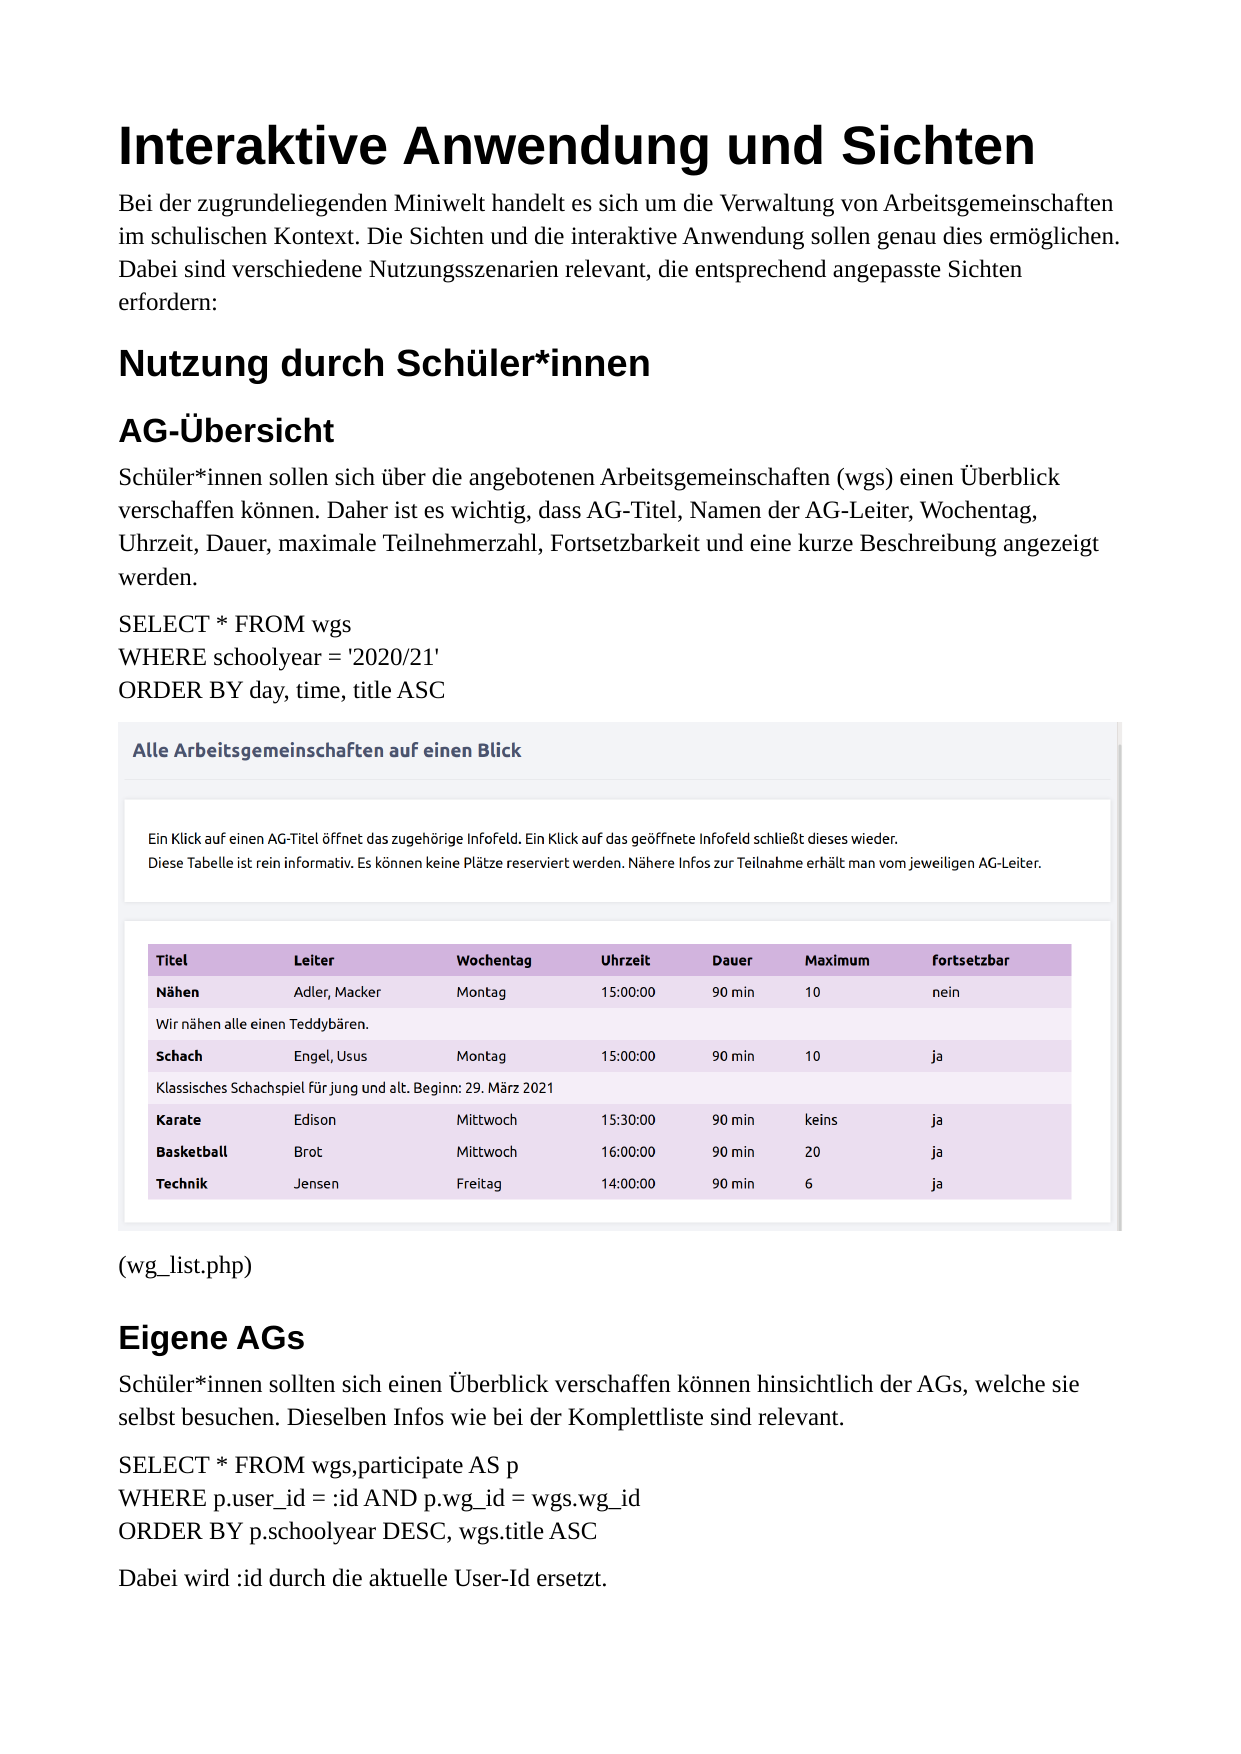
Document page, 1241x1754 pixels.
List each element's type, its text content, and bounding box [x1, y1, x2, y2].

text Dabei wird :id durch die aktuelle User-Id ersetzt. [118, 1563, 1122, 1592]
text SELECT * FROM wgs,participate AS p WHERE p.user_id = :id AND p.wg_id = wgs.wg_id ORDER BY p.schoolyear DESC, wgs.title ASC [118, 1450, 1122, 1545]
title Interaktive Anwendung und Sichten [118, 113, 1122, 176]
text SELECT * FROM wgs WHERE schoolyear = '2020/21' ORDER BY day, time, title ASC [118, 609, 1122, 704]
subtitle Nutzung durch Schüler*innen [118, 341, 1122, 384]
picture [118, 722, 1123, 1231]
text Schüler*innen sollten sich einen Überblick verschaffen können hinsichtlich der AGs, welche sie selbst besuchen. Dieselben Infos wie bei der Komplettliste sind relevant. [118, 1369, 1122, 1431]
subtitle AG-Übersicht [118, 411, 1122, 450]
text (wg_list.php) [118, 1250, 1122, 1278]
text Schüler*innen sollen sich über die angebotenen Arbeitsgemeinschaften (wgs) einen Überblick verschaffen können. Daher ist es wichtig, dass AG-Titel, Namen der AG-Leiter, Wochentag, Uhrzeit, Dauer, maximale Teilnehmerzahl, Fortsetzbarkeit und eine kurze Beschreibung angezeigt werden. [118, 462, 1122, 590]
subtitle Eigene AGs [118, 1318, 1122, 1357]
text Bei der zugrundeliegenden Miniwelt handelt es sich um die Verwaltung von Arbeitsgemeinschaften im schulischen Kontext. Die Sichten und die interaktive Anwendung sollen genau dies ermöglichen. Dabei sind verschiedene Nutzungsszenarien relevant, die entsprechend angepasste Sichten erfordern: [118, 188, 1122, 316]
